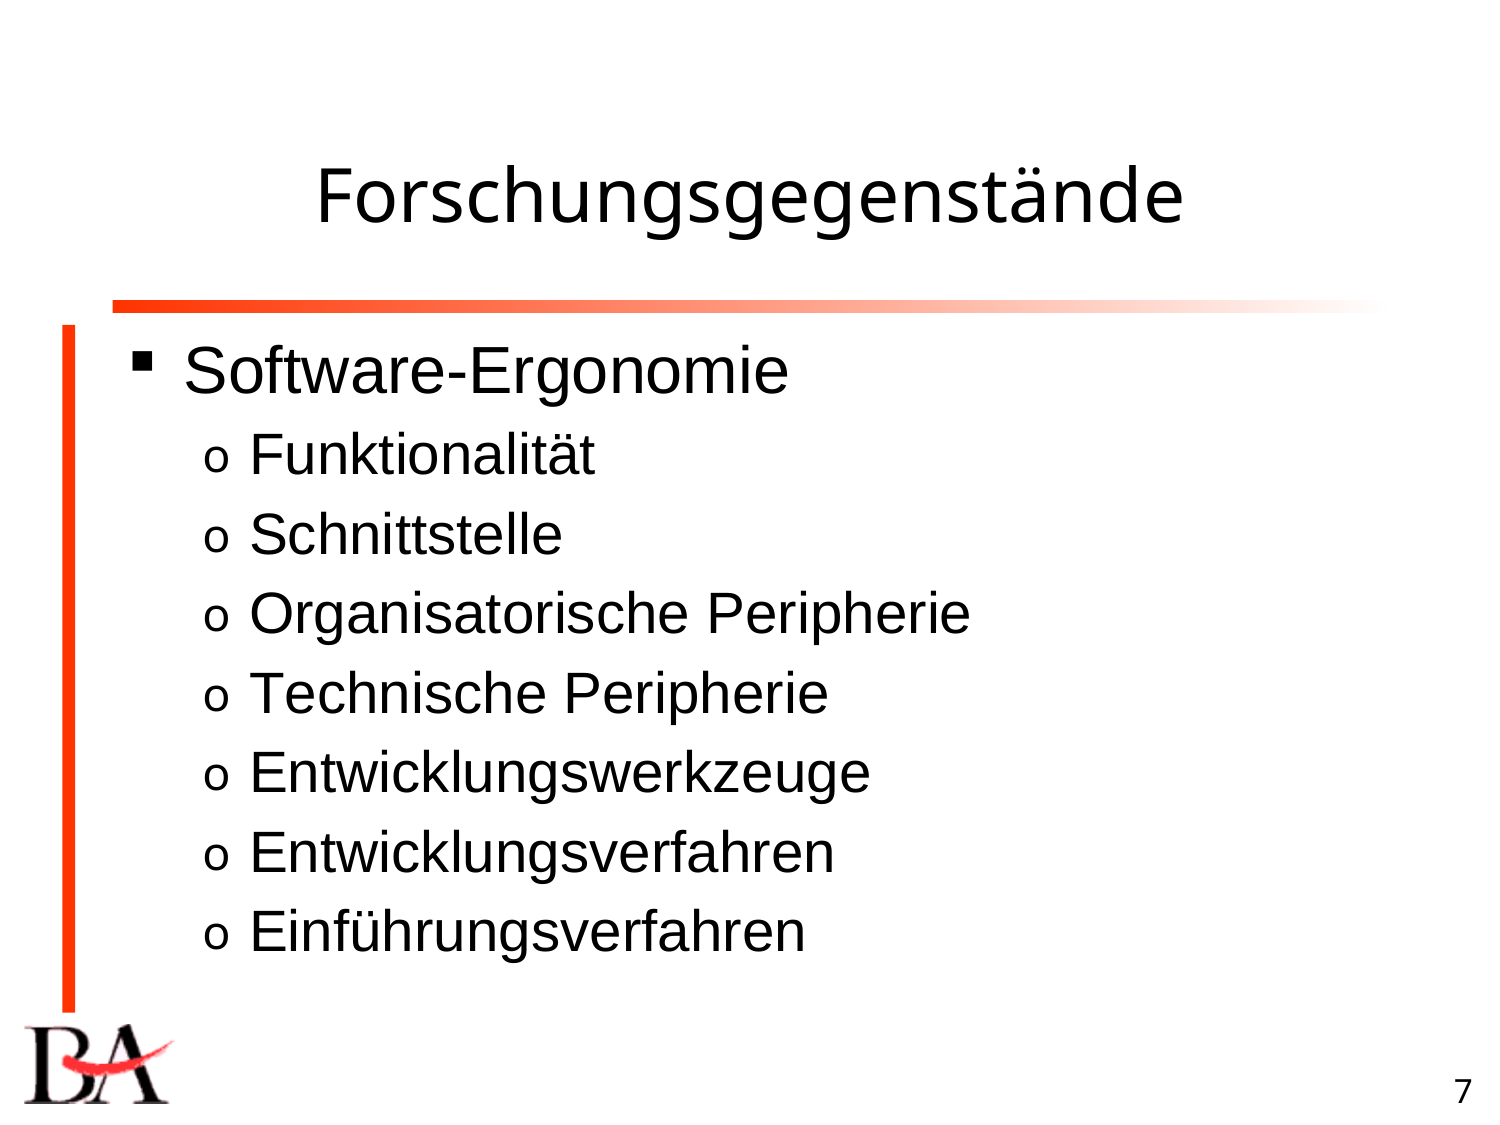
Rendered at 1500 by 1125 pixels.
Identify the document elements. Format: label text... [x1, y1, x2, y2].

picture [24, 1024, 175, 1104]
title Forschungsgegenstände [112, 99, 1388, 288]
list Software-Ergonomie Funktionalität Schnittstelle Organisatorische Peripherie Technische Peripherie Entwicklungswerkzeuge Entwicklungsverfahren Einführungsverfahren [112, 324, 1388, 1051]
